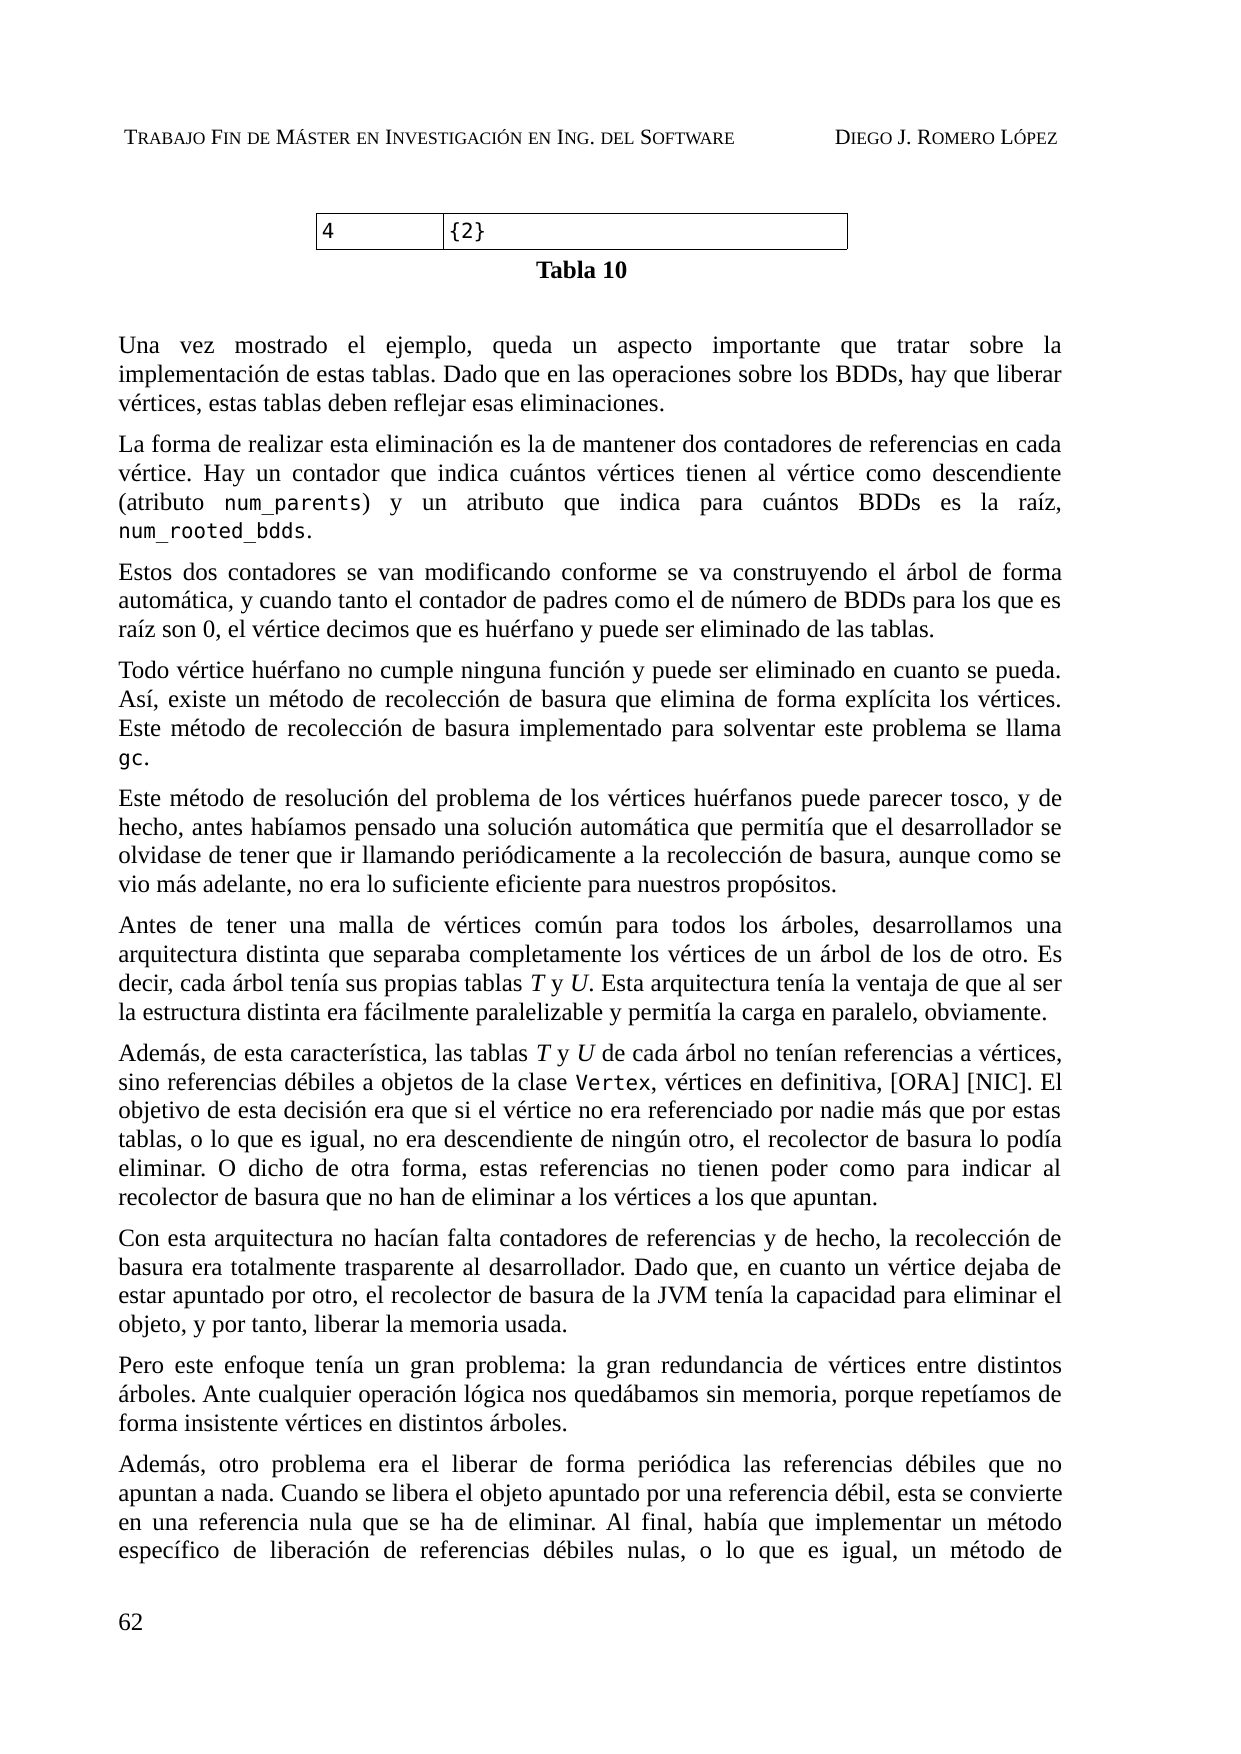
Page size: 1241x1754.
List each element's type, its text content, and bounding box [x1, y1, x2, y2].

text Además, otro problema era el liberar de forma periódica las referencias débiles que no apuntan a nada. Cuando se libera el objeto apuntado por una referencia débil, esta se convierte en una referencia nula que se ha de eliminar. Al final, había que implementar un método específico de liberación de referencias débiles nulas, o lo que es igual, un método de [118, 1449, 1063, 1564]
text Estos dos contadores se van modificando conforme se va construyendo el árbol de forma automática, y cuando tanto el contador de padres como el de número de BDDs para los que es raíz son 0, el vértice decimos que es huérfano y puede ser eliminado de las tablas. [118, 557, 1063, 643]
text Todo vértice huérfano no cumple ninguna función y puede ser eliminado en cuanto se pueda. Así, existe un método de recolección de basura que elimina de forma explícita los vértices. Este método de recolección de basura implementado para solventar este problema se llama gc. [118, 655, 1063, 770]
text La forma de realizar esta eliminación es la de mantener dos contadores de referencias en cada vértice. Hay un contador que indica cuántos vértices tienen al vértice como descendiente (atributo num_parents) y un atributo que indica para cuántos BDDs es la raíz, num_rooted_bdds. [118, 429, 1063, 544]
table_cell Tabla 10 [316, 250, 847, 289]
table_cell {2} [444, 214, 847, 249]
text Una vez mostrado el ejemplo, queda un aspecto importante que tratar sobre la implementación de estas tablas. Dado que en las operaciones sobre los BDDs, hay que liberar vértices, estas tablas deben reflejar esas eliminaciones. [118, 330, 1063, 417]
text Pero este enfoque tenía un gran problema: la gran redundancia de vértices entre distintos árboles. Ante cualquier operación lógica nos quedábamos sin memoria, porque repetíamos de forma insistente vértices en distintos árboles. [118, 1350, 1063, 1437]
text Con esta arquitectura no hacían falta contadores de referencias y de hecho, la recolección de basura era totalmente trasparente al desarrollador. Dado que, en cuanto un vértice dejaba de estar apuntado por otro, el recolector de basura de la JVM tenía la capacidad para eliminar el objeto, y por tanto, liberar la memoria usada. [118, 1223, 1063, 1338]
text Además, de esta característica, las tablas T y U de cada árbol no tenían referencias a vértices, sino referencias débiles a objetos de la clase Vertex, vértices en definitiva, [ORA] [NIC]. El objetivo de esta decisión era que si el vértice no era referenciado por nadie más que por estas tablas, o lo que es igual, no era descendiente de ningún otro, el recolector de basura lo podía eliminar. O dicho de otra forma, estas referencias no tienen poder como para indicar al recolector de basura que no han de eliminar a los vértices a los que apuntan. [118, 1038, 1063, 1210]
text Este método de resolución del problema de los vértices huérfanos puede parecer tosco, y de hecho, antes habíamos pensado una solución automática que permitía que el desarrollador se olvidase de tener que ir llamando periódicamente a la recolección de basura, aunque como se vio más adelante, no era lo suficiente eficiente para nuestros propósitos. [118, 783, 1063, 898]
text Antes de tener una malla de vértices común para todos los árboles, desarrollamos una arquitectura distinta que separaba completamente los vértices de un árbol de los de otro. Es decir, cada árbol tenía sus propias tablas T y U. Esta arquitectura tenía la ventaja de que al ser la estructura distinta era fácilmente paralelizable y permitía la carga en paralelo, obviamente. [118, 910, 1063, 1025]
table_cell 4 [317, 214, 443, 249]
